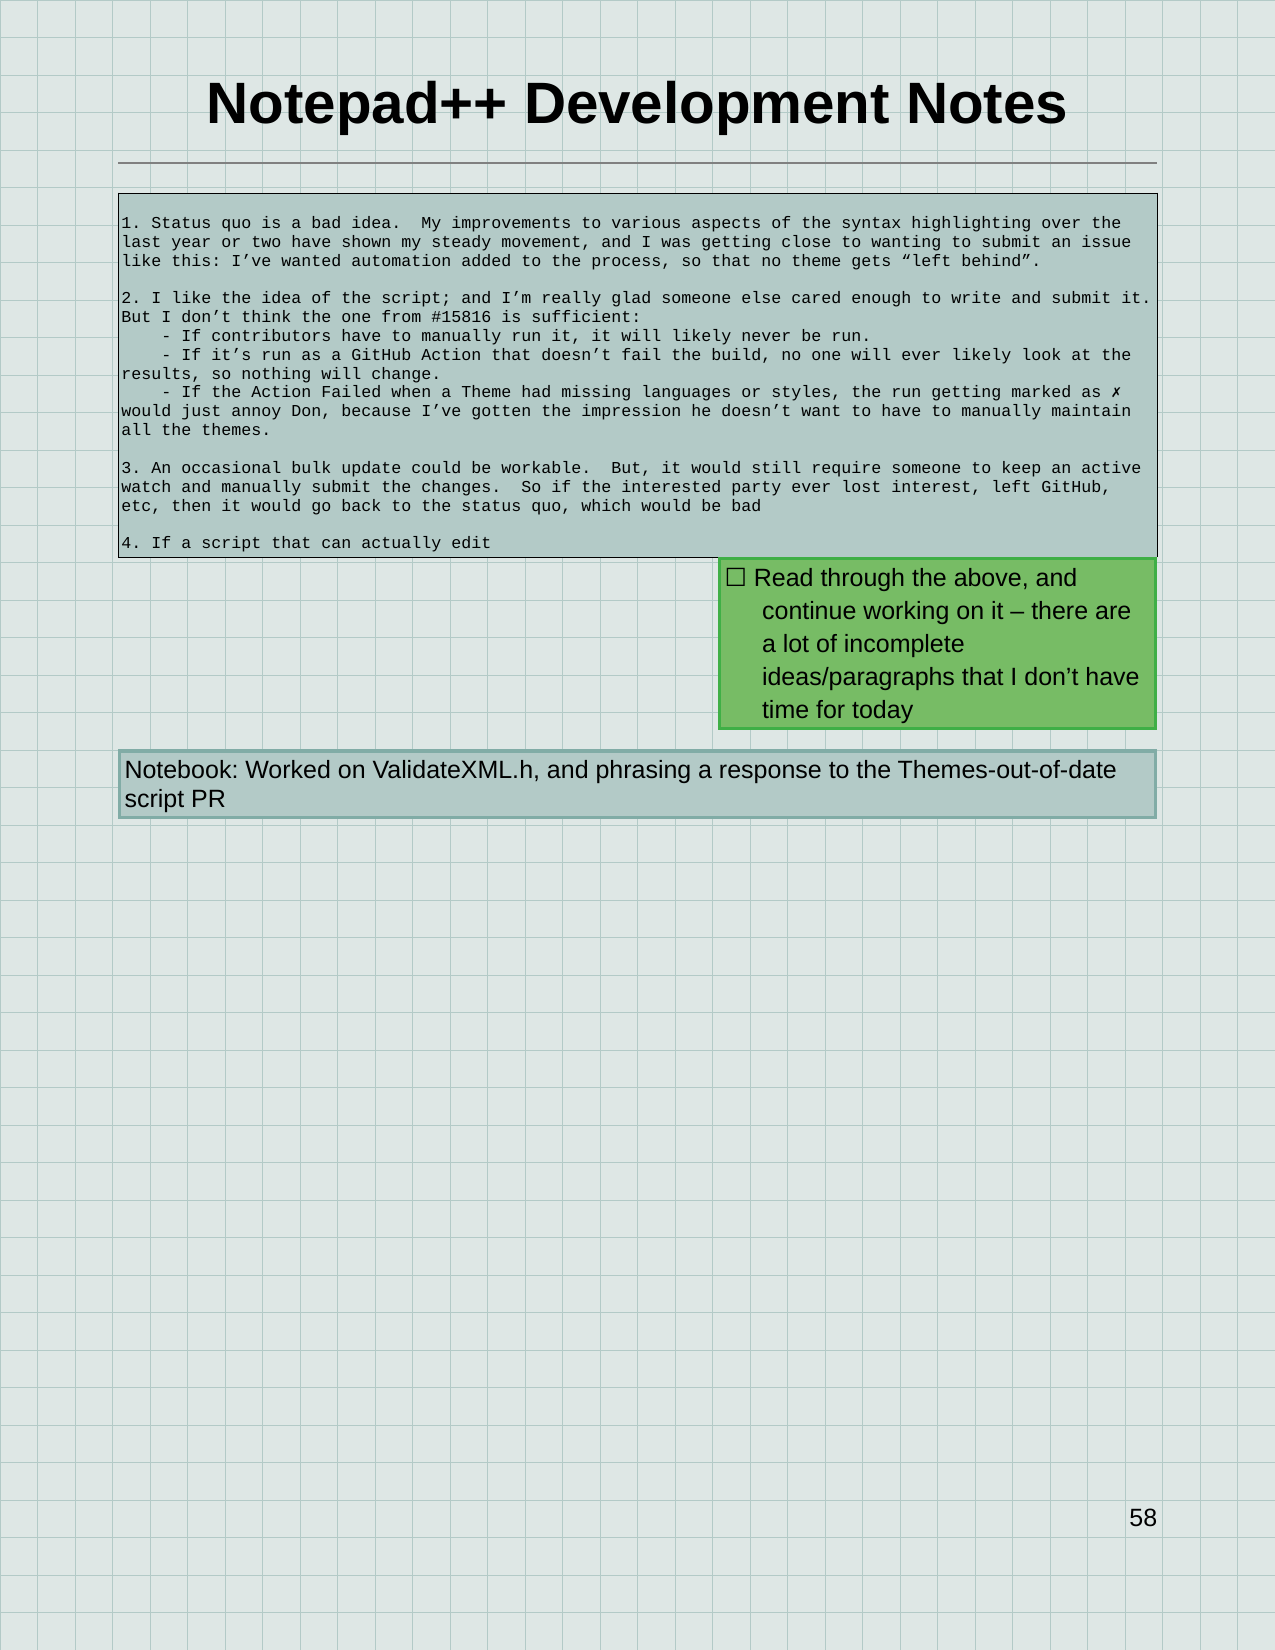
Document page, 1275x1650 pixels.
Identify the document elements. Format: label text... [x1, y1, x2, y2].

table_cell 1. Status quo is a bad idea. My improvements to various aspects of the syntax highlighting over the last year or two have shown my steady movement, and I was getting close to wanting to submit an issue like this: I’ve wanted automation added to the process, so that no theme gets “left behind”. 2. I like the idea of the script; and I’m really glad someone else cared enough to write and submit it. But I don’t think the one from #15816 is sufficient: - If contributors have to manually run it, it will likely never be run. - If it’s run as a GitHub Action that doesn’t fail the build, no one will ever likely look at the results, so nothing will change. - If the Action Failed when a Theme had missing languages or styles, the run getting marked as ✗ would just annoy Don, because I’ve gotten the impression he doesn’t want to have to manually maintain all the themes. 3. An occasional bulk update could be workable. But, it would still require someone to keep an active watch and manually submit the changes. So if the interested party ever lost interest, left GitHub, etc, then it would go back to the status quo, which would be bad 4. If a script that can actually edit [119, 194, 1157, 557]
text Notebook: Worked on ValidateXML.h, and phrasing a response to the Themes-out-of-date script PR [121, 753, 1154, 816]
text ☐ Read through the above, and continue working on it – there are a lot of incomplete ideas/paragraphs that I don’t have time for today [721, 560, 1154, 727]
